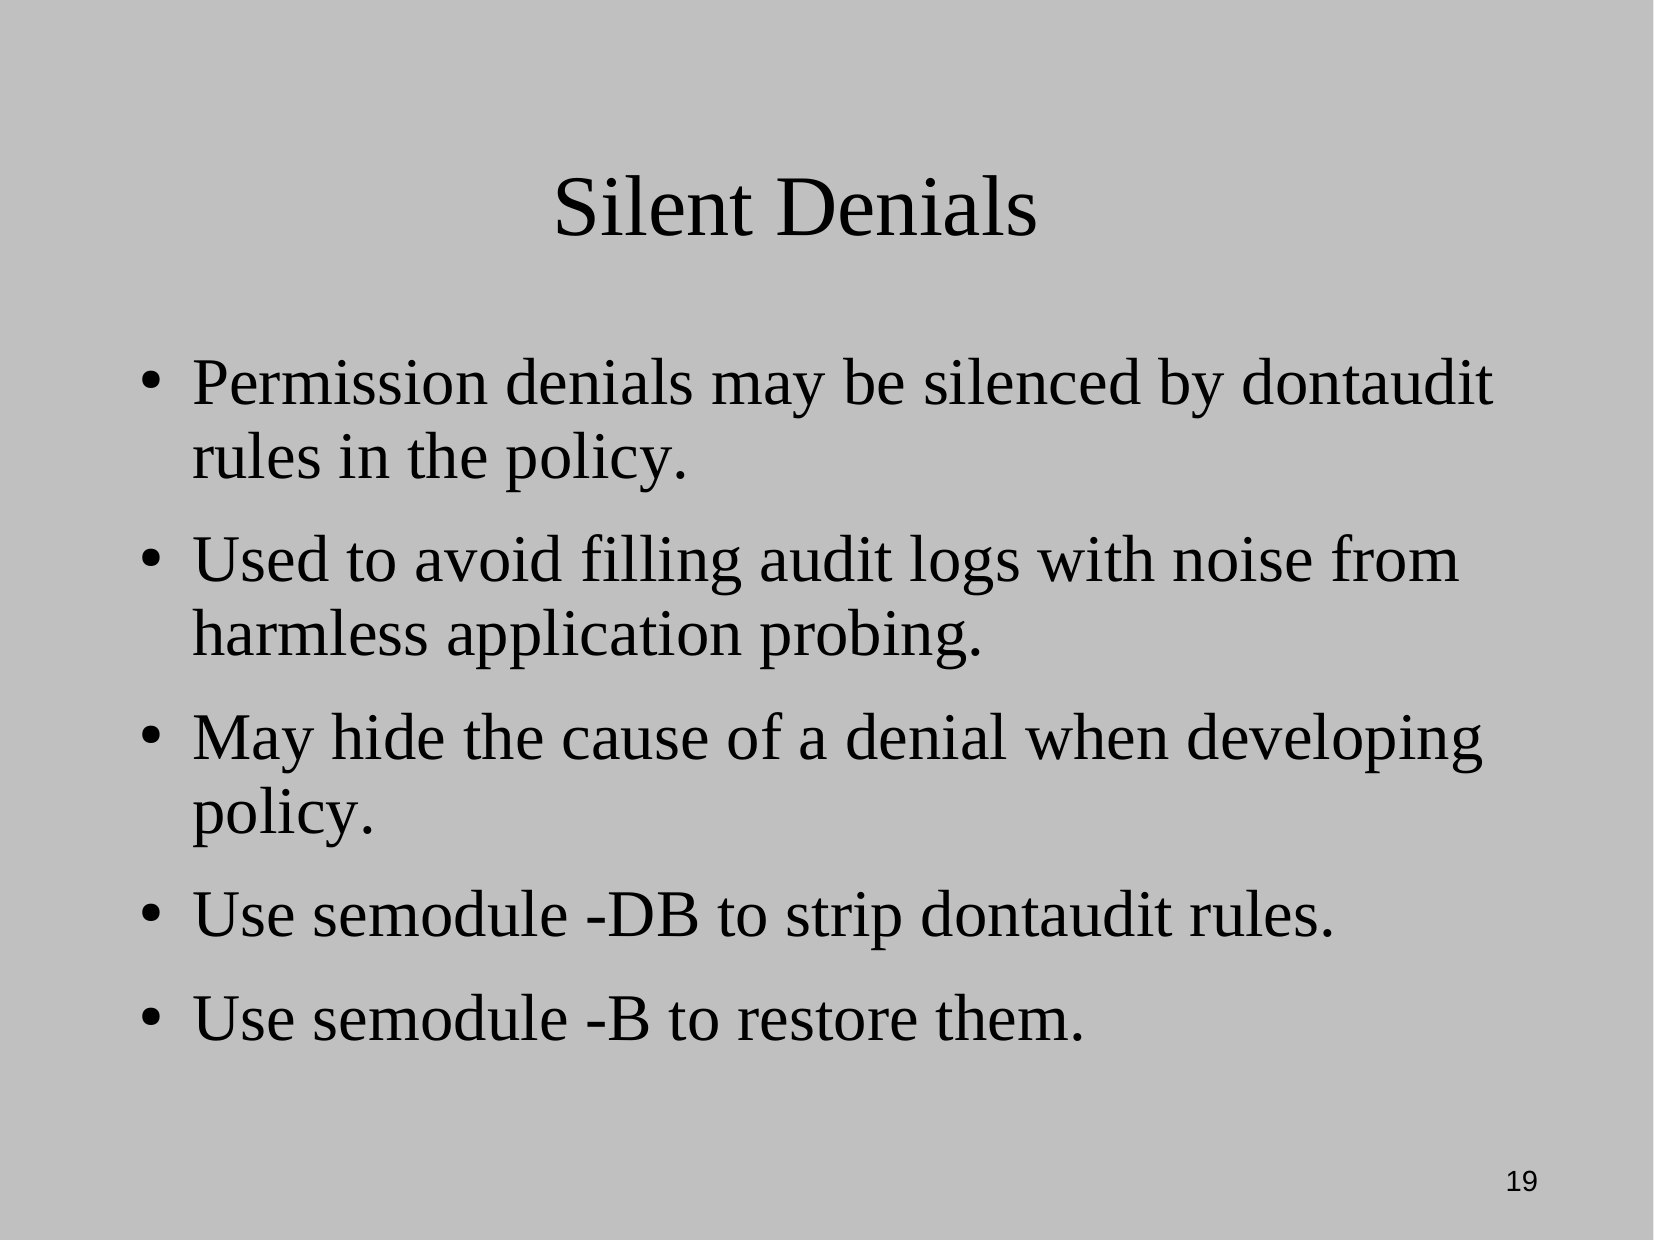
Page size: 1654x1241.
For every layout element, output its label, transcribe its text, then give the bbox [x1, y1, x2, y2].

title Silent Denials [312, 110, 1280, 303]
list Permission denials may be silenced by dontaudit rules in the policy. Used to avoid filling audit logs with noise from harmless application probing. May hide the cause of a denial when developing policy. Use semodule -DB to strip dontaudit rules. Use semodule -B to restore them. [121, 344, 1534, 1111]
